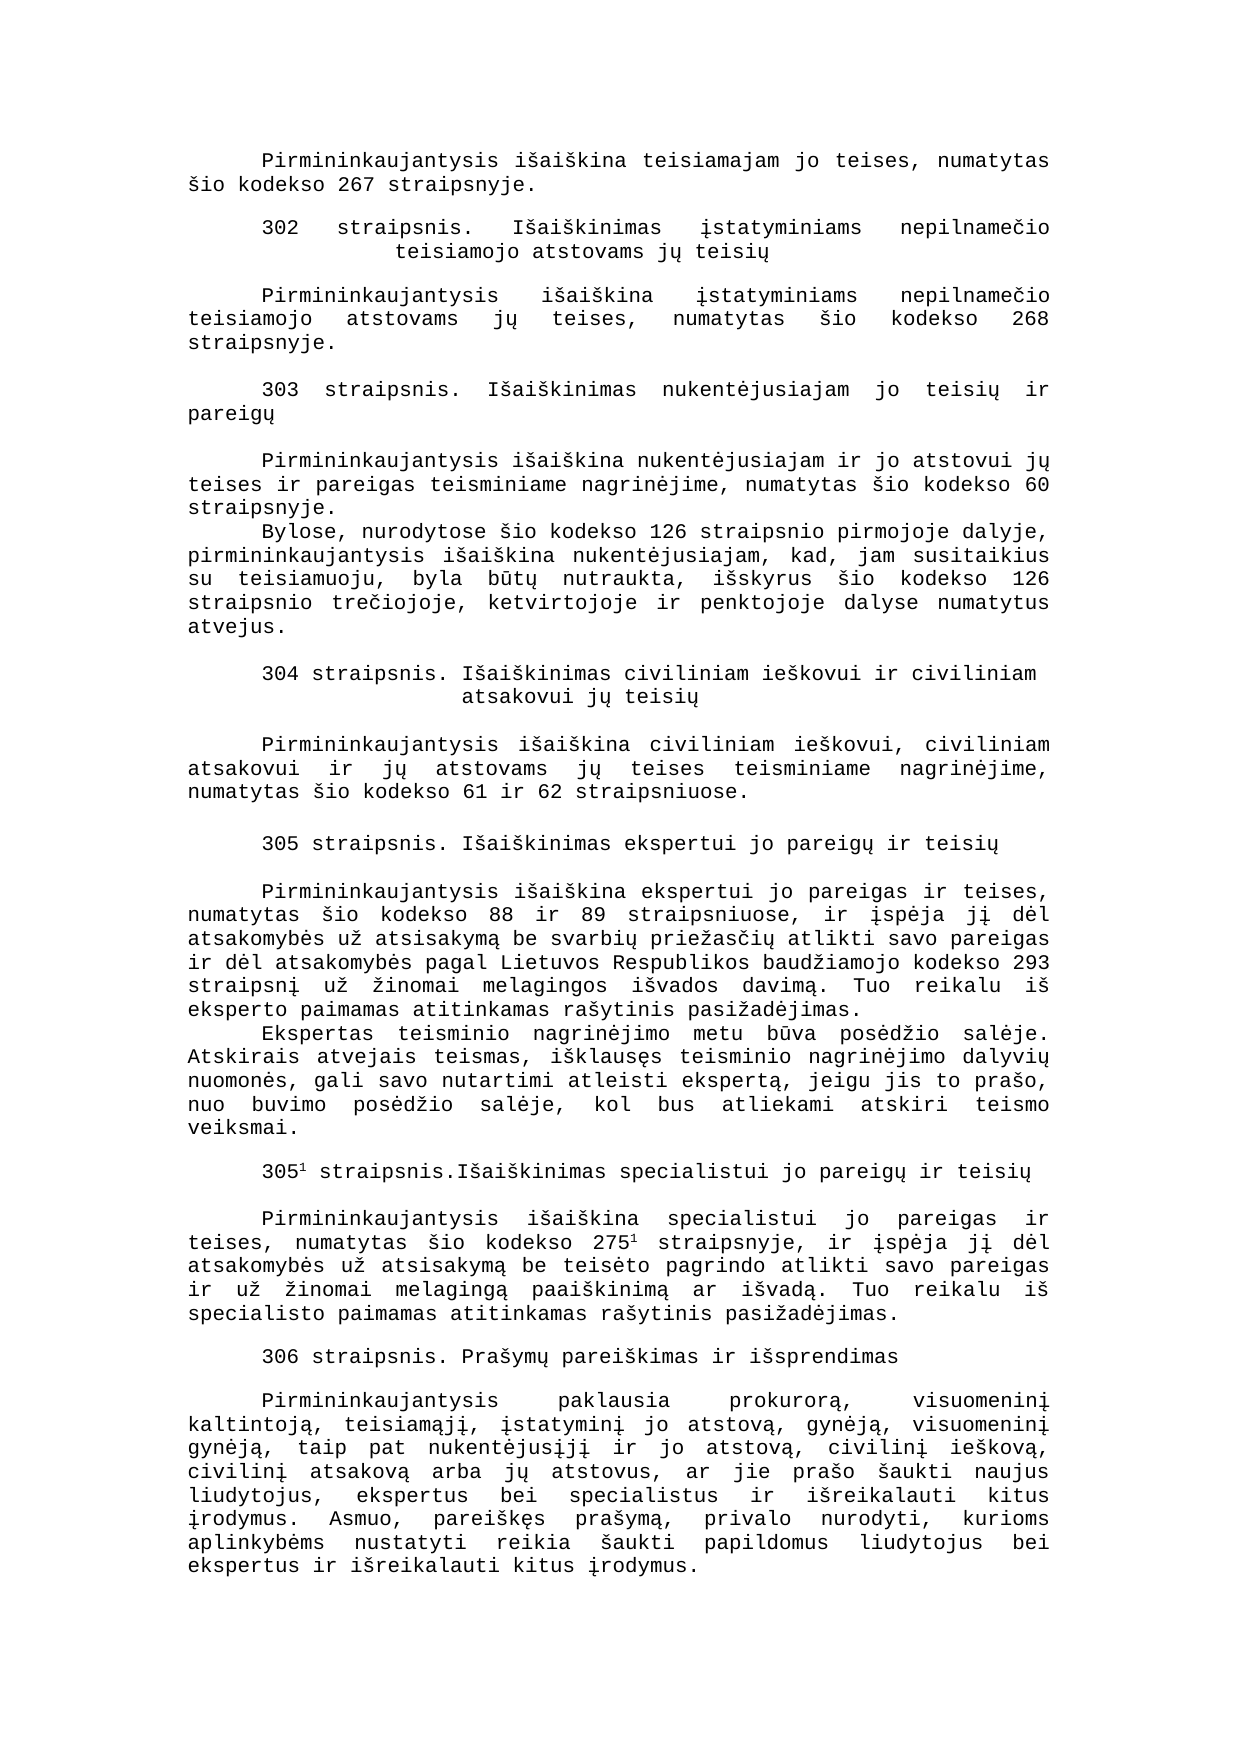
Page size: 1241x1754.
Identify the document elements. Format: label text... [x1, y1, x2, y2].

text Pirmininkaujantysis išaiškina ekspertui jo pareigas ir teises, numatytas šio kodekso 88 ir 89 straipsniuose, ir įspėja jį dėl atsakomybės už atsisakymą be svarbių priežasčių atlikti savo pareigas ir dėl atsakomybės pagal Lietuvos Respublikos baudžiamojo kodekso 293 straipsnį už žinomai melagingos išvados davimą. Tuo reikalu iš eksperto paimamas atitinkamas rašytinis pasižadėjimas. [187, 881, 1050, 1023]
text 3051 straipsnis.Išaiškinimas specialistui jo pareigų ir teisių [187, 1161, 1050, 1184]
text Pirmininkaujantysis išaiškina specialistui jo pareigas ir teises, numatytas šio kodekso 2751 straipsnyje, ir įspėja jį dėl atsakomybės už atsisakymą be teisėto pagrindo atlikti savo pareigas ir už žinomai melagingą paaiškinimą ar išvadą. Tuo reikalu iš specialisto paimamas atitinkamas rašytinis pasižadėjimas. [187, 1208, 1050, 1326]
text Pirmininkaujantysis išaiškina nukentėjusiajam ir jo atstovui jų teises ir pareigas teisminiame nagrinėjime, numatytas šio kodekso 60 straipsnyje. [187, 450, 1050, 521]
text 302 straipsnis. Išaiškinimas įstatyminiams nepilnamečio teisiamojo atstovams jų teisių [261, 217, 1050, 264]
text 303 straipsnis. Išaiškinimas nukentėjusiajam jo teisių ir pareigų [187, 379, 1050, 426]
text atsakovui jų teisių [187, 687, 1050, 710]
text Bylose, nurodytose šio kodekso 126 straipsnio pirmojoje dalyje, pirmininkaujantysis išaiškina nukentėjusiajam, kad, jam susitaikius su teisiamuoju, byla būtų nutraukta, išskyrus šio kodekso 126 straipsnio trečiojoje, ketvirtojoje ir penktojoje dalyse numatytus atvejus. [187, 521, 1050, 639]
text 306 straipsnis. Prašymų pareiškimas ir išsprendimas [187, 1346, 1050, 1370]
text Pirmininkaujantysis išaiškina įstatyminiams nepilnamečio teisiamojo atstovams jų teises, numatytas šio kodekso 268 straipsnyje. [187, 284, 1050, 356]
text Pirmininkaujantysis paklausia prokurorą, visuomeninį kaltintoją, teisiamąjį, įstatyminį jo atstovą, gynėją, visuomeninį gynėją, taip pat nukentėjusįjį ir jo atstovą, civilinį ieškovą, civilinį atsakovą arba jų atstovus, ar jie prašo šaukti naujus liudytojus, ekspertus bei specialistus ir išreikalauti kitus įrodymus. Asmuo, pareiškęs prašymą, privalo nurodyti, kurioms aplinkybėms nustatyti reikia šaukti papildomus liudytojus bei ekspertus ir išreikalauti kitus įrodymus. [187, 1390, 1050, 1579]
text Pirmininkaujantysis išaiškina civiliniam ieškovui, civiliniam atsakovui ir jų atstovams jų teises teisminiame nagrinėjime, numatytas šio kodekso 61 ir 62 straipsniuose. [187, 734, 1050, 805]
text Ekspertas teisminio nagrinėjimo metu būva posėdžio salėje. Atskirais atvejais teismas, išklausęs teisminio nagrinėjimo dalyvių nuomonės, gali savo nutartimi atleisti ekspertą, jeigu jis to prašo, nuo buvimo posėdžio salėje, kol bus atliekami atskiri teismo veiksmai. [187, 1023, 1050, 1141]
text Pirmininkaujantysis išaiškina teisiamajam jo teises, numatytas šio kodekso 267 straipsnyje. [187, 150, 1050, 197]
text 304 straipsnis. Išaiškinimas civiliniam ieškovui ir civiliniam [187, 663, 1050, 687]
text 305 straipsnis. Išaiškinimas ekspertui jo pareigų ir teisių [187, 833, 1050, 857]
